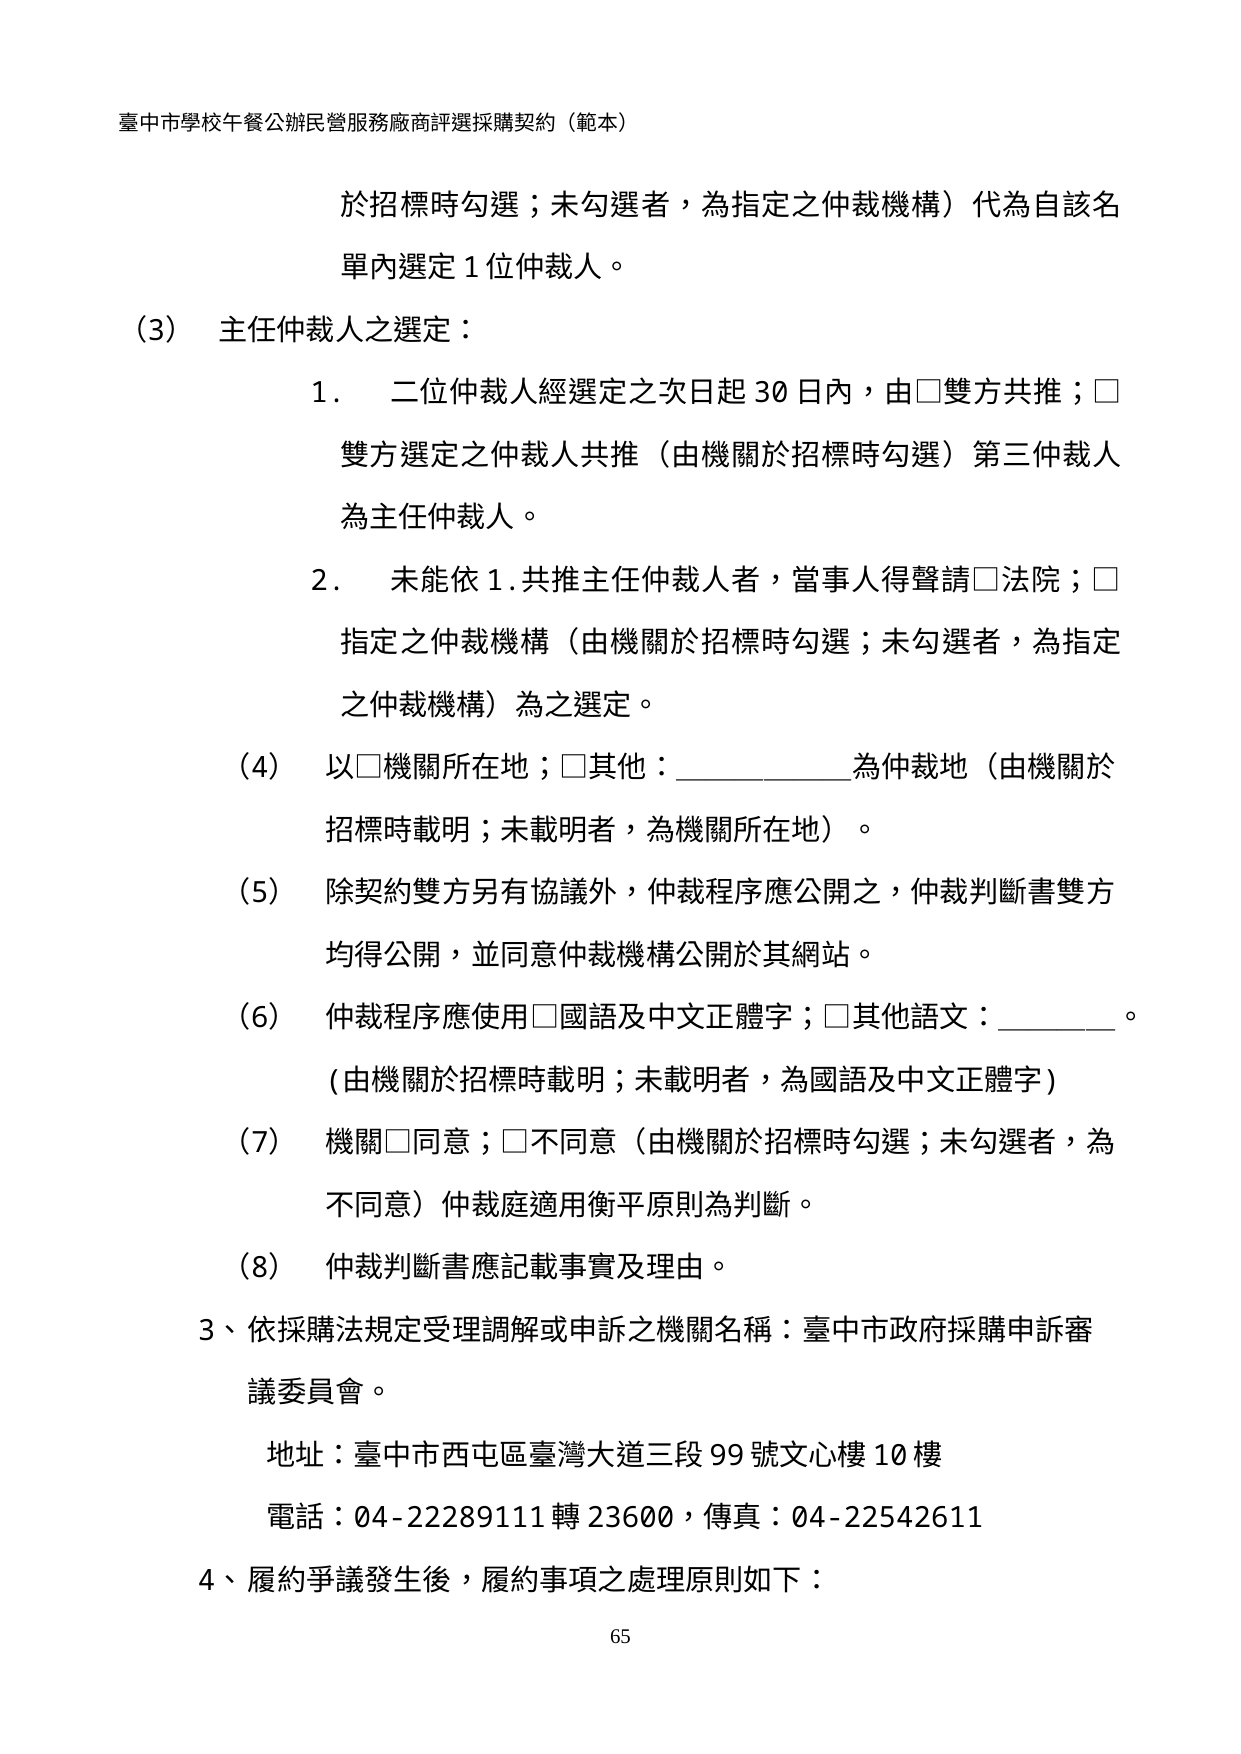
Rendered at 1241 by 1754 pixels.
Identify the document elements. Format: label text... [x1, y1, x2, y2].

list 主任仲裁人之選定： [118, 286, 1116, 348]
list 機關□同意；□不同意（由機關於招標時勾選；未勾選者，為不同意）仲裁庭適用衡平原則為判斷。 [222, 1098, 1116, 1223]
text 電話：04-22289111轉23600，傳真：04-22542611 [266, 1473, 1122, 1536]
list 仲裁判斷書應記載事實及理由。 [222, 1223, 1116, 1286]
list 二位仲裁人經選定之次日起30日內，由□雙方共推；□雙方選定之仲裁人共推（由機關於招標時勾選）第三仲裁人為主任仲裁人。 [310, 348, 1122, 536]
list 仲裁程序應使用□國語及中文正體字；□其他語文：＿＿＿＿。(由機關於招標時載明；未載明者，為國語及中文正體字) [222, 973, 1116, 1098]
list 依採購法規定受理調解或申訴之機關名稱：臺中市政府採購申訴審議委員會。 [198, 1286, 1122, 1411]
list 於招標時勾選；未勾選者，為指定之仲裁機構）代為自該名單內選定1位仲裁人。 [310, 161, 1122, 286]
list 除契約雙方另有協議外，仲裁程序應公開之，仲裁判斷書雙方均得公開，並同意仲裁機構公開於其網站。 [222, 848, 1116, 973]
text 地址：臺中市西屯區臺灣大道三段99號文心樓10樓 [266, 1411, 1122, 1473]
list 未能依1.共推主任仲裁人者，當事人得聲請□法院；□指定之仲裁機構（由機關於招標時勾選；未勾選者，為指定之仲裁機構）為之選定。 [310, 536, 1122, 723]
list 以□機關所在地；□其他：＿＿＿＿＿＿為仲裁地（由機關於招標時載明；未載明者，為機關所在地）。 [222, 723, 1116, 848]
list 履約爭議發生後，履約事項之處理原則如下： [198, 1536, 1122, 1598]
